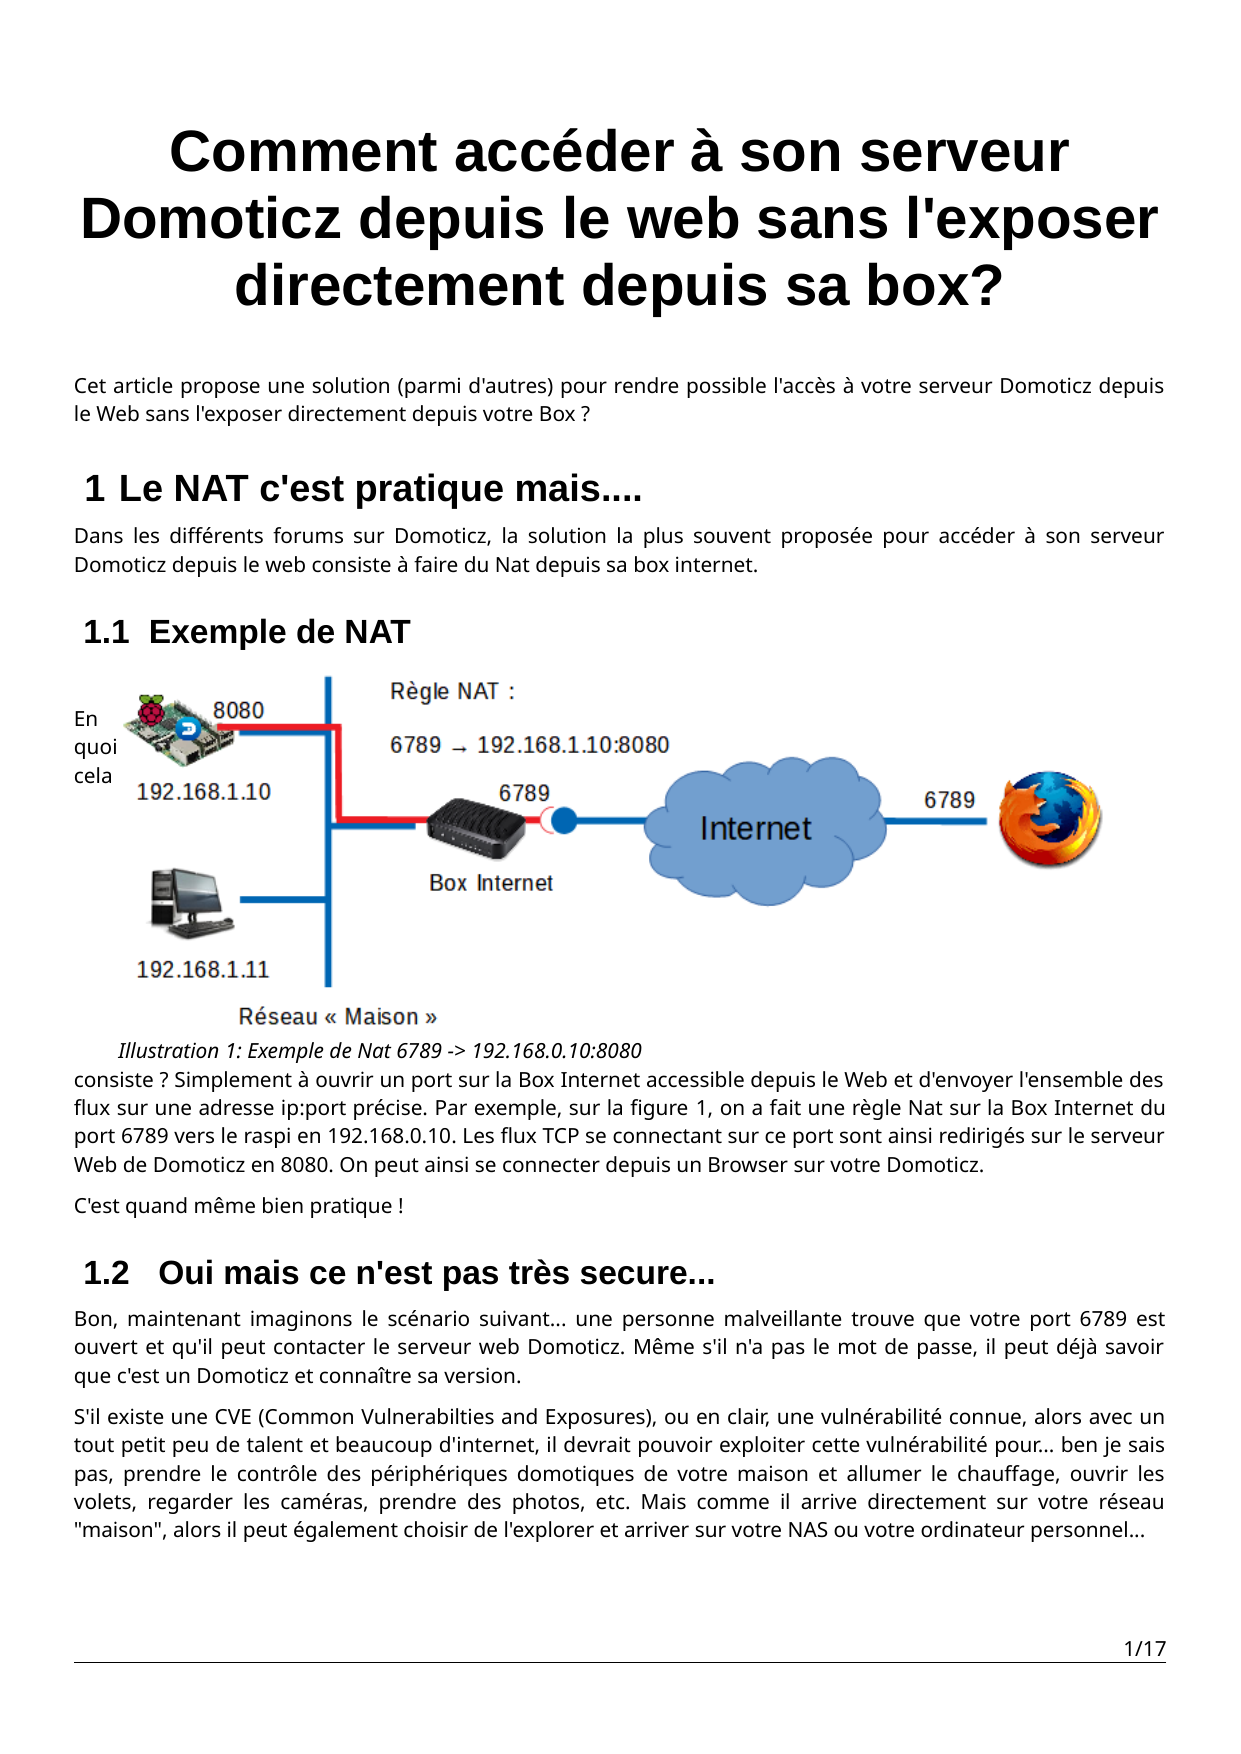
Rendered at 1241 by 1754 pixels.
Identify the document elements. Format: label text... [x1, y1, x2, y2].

subtitle Le NAT c'est pratique mais.... [74, 466, 1166, 509]
text C'est quand même bien pratique ! [74, 1191, 1166, 1219]
title Comment accéder à son serveur Domoticz depuis le web sans l'exposer directement depuis sa box? [74, 116, 1166, 318]
text Cet article propose une solution (parmi d'autres) pour rendre possible l'accès à votre serveur Domoticz depuis le Web sans l'exposer directement depuis votre Box ? [74, 371, 1166, 428]
text En quoi cela consiste ? Simplement à ouvrir un port sur la Box Internet accessible depuis le Web et d'envoyer l'ensemble des flux sur une adresse ip:port précise. Par exemple, sur la figure 1, on a fait une règle Nat sur la Box Internet du port 6789 vers le raspi en 192.168.0.10. Les flux TCP se connectant sur ce port sont ainsi redirigés sur le serveur Web de Domoticz en 8080. On peut ainsi se connecter depuis un Browser sur votre Domoticz. [74, 1037, 1166, 1178]
text Bon, maintenant imaginons le scénario suivant... une personne malveillante trouve que votre port 6789 est ouvert et qu'il peut contacter le serveur web Domoticz. Même s'il n'a pas le mot de passe, il peut déjà savoir que c'est un Domoticz et connaître sa version. [74, 1304, 1166, 1389]
picture [118, 663, 1123, 1037]
text S'il existe une CVE (Common Vulnerabilties and Exposures), ou en clair, une vulnérabilité connue, alors avec un tout petit peu de talent et beaucoup d'internet, il devrait pouvoir exploiter cette vulnérabilité pour... ben je sais pas, prendre le contrôle des périphériques domotiques de votre maison et allumer le chauffage, ouvrir les volets, regarder les caméras, prendre des photos, etc. Mais comme il arrive directement sur votre réseau "maison", alors il peut également choisir de l'explorer et arriver sur votre NAS ou votre ordinateur personnel... [74, 1402, 1166, 1544]
subtitle Exemple de NAT [74, 612, 1166, 651]
subtitle Oui mais ce n'est pas très secure... [74, 1253, 1166, 1291]
text Dans les différents forums sur Domoticz, la solution la plus souvent proposée pour accéder à son serveur Domoticz depuis le web consiste à faire du Nat depuis sa box internet. [74, 522, 1166, 578]
text Illustration 1: Exemple de Nat 6789 -> 192.168.0.10:8080 [118, 1037, 1122, 1065]
